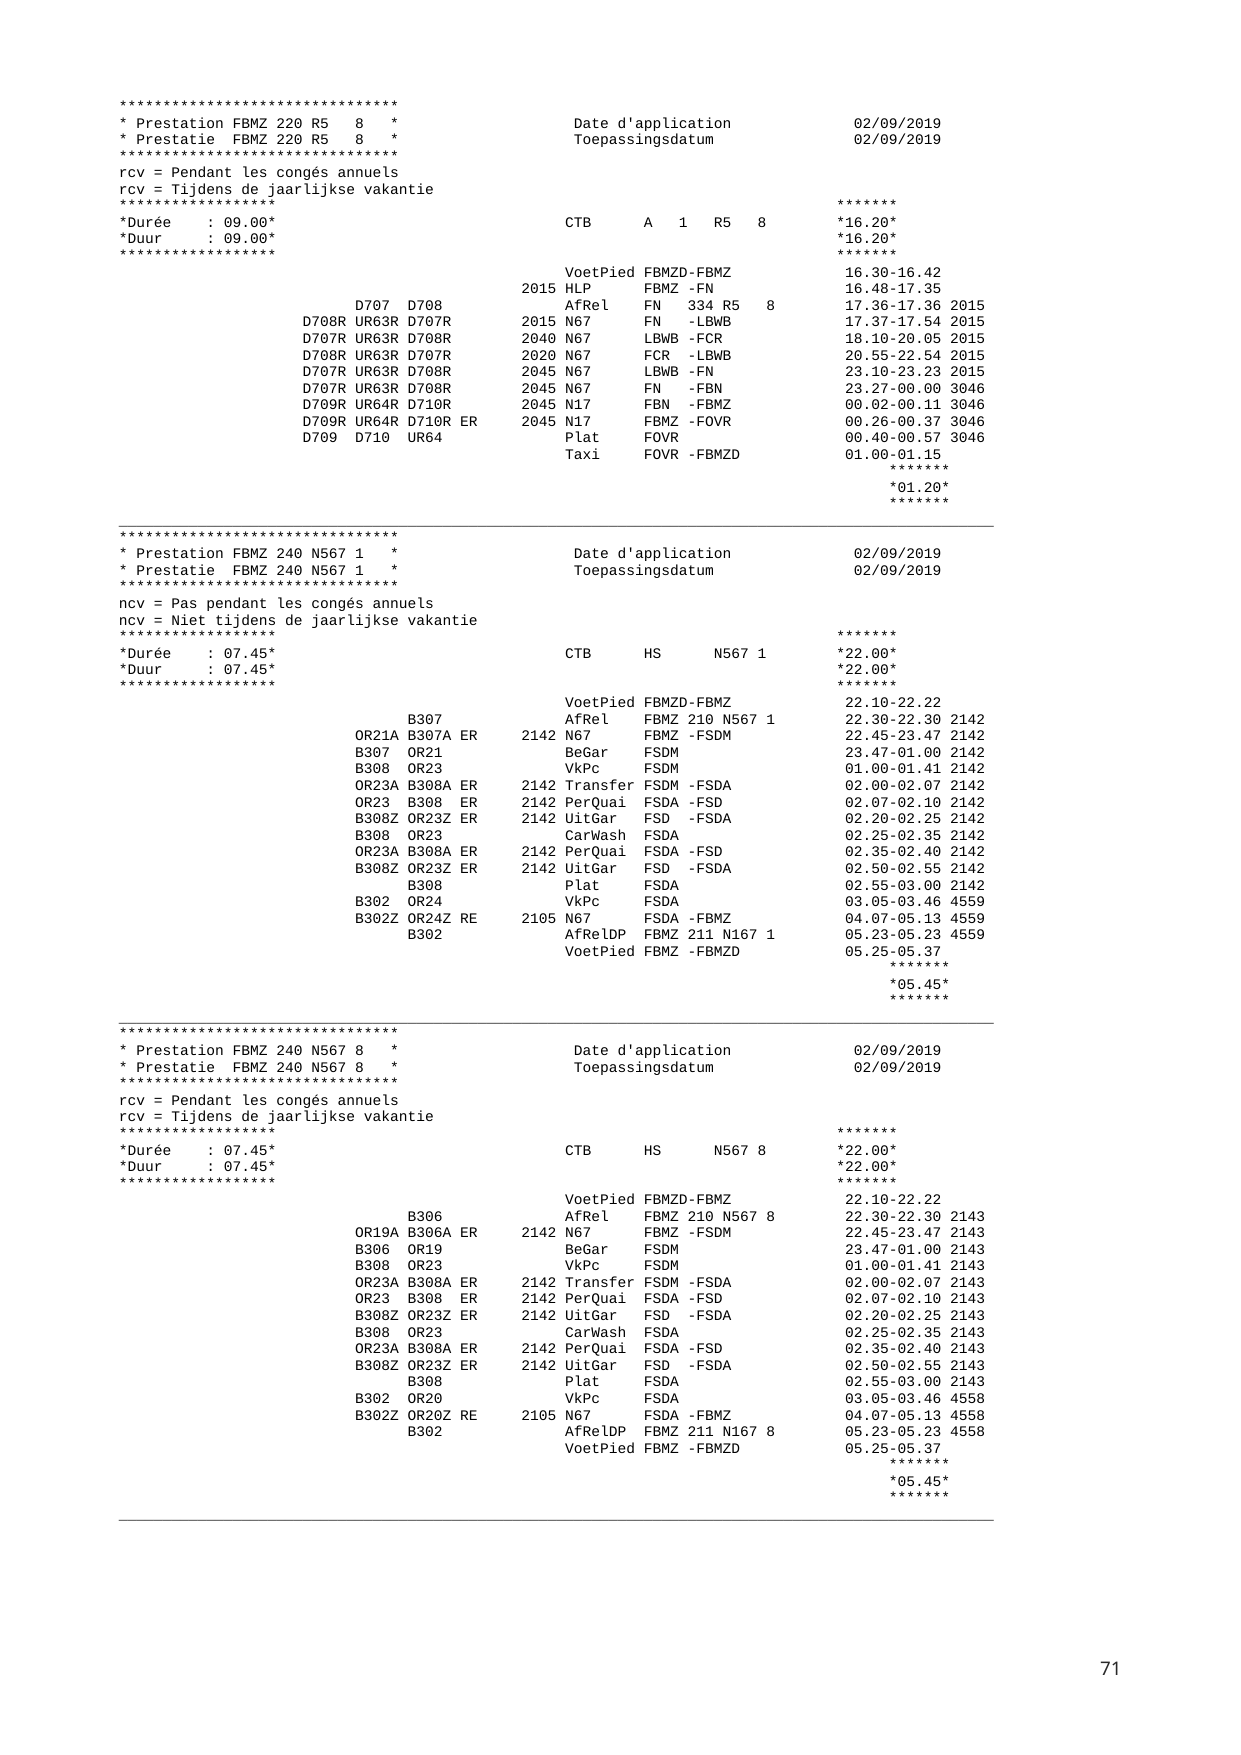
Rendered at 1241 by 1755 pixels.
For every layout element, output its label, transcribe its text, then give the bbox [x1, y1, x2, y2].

text ******************************** * Prestation FBMZ 220 R5 8 * Date d'application 02/09/2019 * Prestatie FBMZ 220 R5 8 * Toepassingsdatum 02/09/2019 ******************************** rcv = Pendant les congés annuels rcv = Tijdens de jaarlijkse vakantie ****************** ******* *Durée : 09.00* CTB A 1 R5 8 *16.20* *Duur : 09.00* *16.20* ****************** ******* VoetPied FBMZD-FBMZ 16.30-16.42 2015 HLP FBMZ -FN 16.48-17.35 D707 D708 AfRel FN 334 R5 8 17.36-17.36 2015 D708R UR63R D707R 2015 N67 FN -LBWB 17.37-17.54 2015 D707R UR63R D708R 2040 N67 LBWB -FCR 18.10-20.05 2015 D708R UR63R D707R 2020 N67 FCR -LBWB 20.55-22.54 2015 D707R UR63R D708R 2045 N67 LBWB -FN 23.10-23.23 2015 D707R UR63R D708R 2045 N67 FN -FBN 23.27-00.00 3046 D709R UR64R D710R 2045 N17 FBN -FBMZ 00.02-00.11 3046 D709R UR64R D710R ER 2045 N17 FBMZ -FOVR 00.26-00.37 3046 D709 D710 UR64 Plat FOVR 00.40-00.57 3046 Taxi FOVR -FBMZD 01.00-01.15 ******* *01.20* ******* ____________________________________________________________________________________________________ [119, 99, 1122, 530]
text ******************************** * Prestation FBMZ 240 N567 8 * Date d'application 02/09/2019 * Prestatie FBMZ 240 N567 8 * Toepassingsdatum 02/09/2019 ******************************** rcv = Pendant les congés annuels rcv = Tijdens de jaarlijkse vakantie ****************** ******* *Durée : 07.45* CTB HS N567 8 *22.00* *Duur : 07.45* *22.00* ****************** ******* VoetPied FBMZD-FBMZ 22.10-22.22 B306 AfRel FBMZ 210 N567 8 22.30-22.30 2143 OR19A B306A ER 2142 N67 FBMZ -FSDM 22.45-23.47 2143 B306 OR19 BeGar FSDM 23.47-01.00 2143 B308 OR23 VkPc FSDM 01.00-01.41 2143 OR23A B308A ER 2142 Transfer FSDM -FSDA 02.00-02.07 2143 OR23 B308 ER 2142 PerQuai FSDA -FSD 02.07-02.10 2143 B308Z OR23Z ER 2142 UitGar FSD -FSDA 02.20-02.25 2143 B308 OR23 CarWash FSDA 02.25-02.35 2143 OR23A B308A ER 2142 PerQuai FSDA -FSD 02.35-02.40 2143 B308Z OR23Z ER 2142 UitGar FSD -FSDA 02.50-02.55 2143 B308 Plat FSDA 02.55-03.00 2143 B302 OR20 VkPc FSDA 03.05-03.46 4558 B302Z OR20Z RE 2105 N67 FSDA -FBMZ 04.07-05.13 4558 B302 AfRelDP FBMZ 211 N167 8 05.23-05.23 4558 VoetPied FBMZ -FBMZD 05.25-05.37 ******* *05.45* ******* ____________________________________________________________________________________________________ [119, 1027, 1122, 1524]
text ******************************** * Prestation FBMZ 240 N567 1 * Date d'application 02/09/2019 * Prestatie FBMZ 240 N567 1 * Toepassingsdatum 02/09/2019 ******************************** ncv = Pas pendant les congés annuels ncv = Niet tijdens de jaarlijkse vakantie ****************** ******* *Durée : 07.45* CTB HS N567 1 *22.00* *Duur : 07.45* *22.00* ****************** ******* VoetPied FBMZD-FBMZ 22.10-22.22 B307 AfRel FBMZ 210 N567 1 22.30-22.30 2142 OR21A B307A ER 2142 N67 FBMZ -FSDM 22.45-23.47 2142 B307 OR21 BeGar FSDM 23.47-01.00 2142 B308 OR23 VkPc FSDM 01.00-01.41 2142 OR23A B308A ER 2142 Transfer FSDM -FSDA 02.00-02.07 2142 OR23 B308 ER 2142 PerQuai FSDA -FSD 02.07-02.10 2142 B308Z OR23Z ER 2142 UitGar FSD -FSDA 02.20-02.25 2142 B308 OR23 CarWash FSDA 02.25-02.35 2142 OR23A B308A ER 2142 PerQuai FSDA -FSD 02.35-02.40 2142 B308Z OR23Z ER 2142 UitGar FSD -FSDA 02.50-02.55 2142 B308 Plat FSDA 02.55-03.00 2142 B302 OR24 VkPc FSDA 03.05-03.46 4559 B302Z OR24Z RE 2105 N67 FSDA -FBMZ 04.07-05.13 4559 B302 AfRelDP FBMZ 211 N167 1 05.23-05.23 4559 VoetPied FBMZ -FBMZD 05.25-05.37 ******* *05.45* ******* ____________________________________________________________________________________________________ [119, 530, 1122, 1027]
